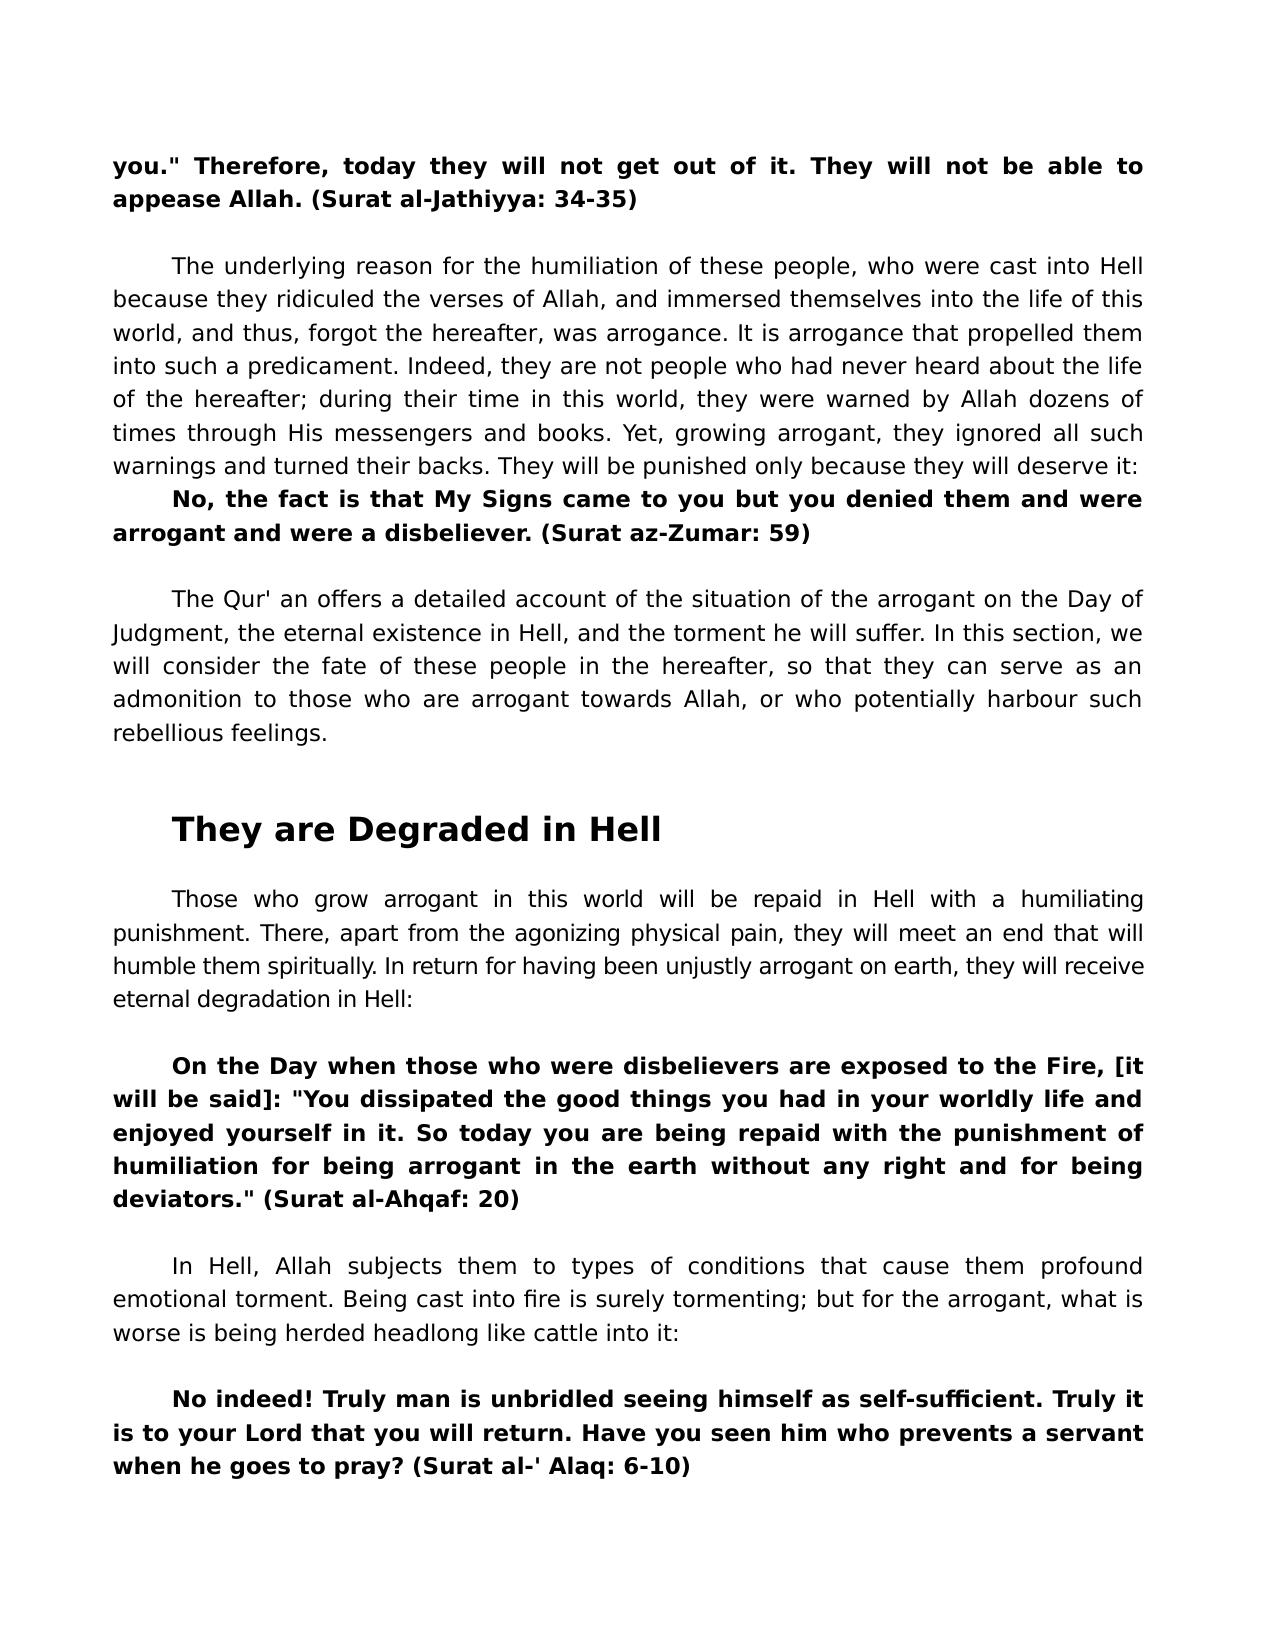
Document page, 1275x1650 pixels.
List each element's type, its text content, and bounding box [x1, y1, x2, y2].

text On the Day when those who were disbelievers are exposed to the Fire, [it will be said]: "You dissipated the good things you had in your worldly life and enjoyed yourself in it. So today you are being repaid with the punishment of humiliation for being arrogant in the earth without any right and for being deviators." (Surat al-Ahqaf: 20) [112, 1048, 1145, 1214]
text In Hell, Allah subjects them to types of conditions that cause them profound emotional torment. Being cast into fire is surely tormenting; but for the arrogant, what is worse is being herded headlong like cattle into it: [112, 1248, 1145, 1348]
text No, the fact is that My Signs came to you but you denied them and were arrogant and were a disbeliever. (Surat az-Zumar: 59) [112, 481, 1145, 548]
text No indeed! Truly man is unbridled seeing himself as self-sufficient. Truly it is to your Lord that you will return. Have you seen him who prevents a servant when he goes to pray? (Surat al-' Alaq: 6-10) [112, 1381, 1145, 1481]
text The underlying reason for the humiliation of these people, who were cast into Hell because they ridiculed the verses of Allah, and immersed themselves into the life of this world, and thus, forgot the hereafter, was arrogance. It is arrogance that propelled them into such a predicament. Indeed, they are not people who had never heard about the life of the hereafter; during their time in this world, they were warned by Allah dozens of times through His messengers and books. Yet, growing arrogant, they ignored all such warnings and turned their backs. They will be punished only because they will deserve it: [112, 248, 1145, 481]
text Those who grow arrogant in this world will be repaid in Hell with a humiliating punishment. There, apart from the agonizing physical pain, they will meet an end that will humble them spiritually. In return for having been unjustly arrogant on earth, they will receive eternal degradation in Hell: [112, 881, 1145, 1014]
text The Qur' an offers a detailed account of the situation of the arrogant on the Day of Judgment, the eternal existence in Hell, and the torment he will suffer. In this section, we will consider the fate of these people in the hereafter, so that they can serve as an admonition to those who are arrogant towards Allah, or who potentially harbour such rebellious feelings. [112, 581, 1145, 748]
text They are Degraded in Hell [112, 814, 1145, 848]
text you." Therefore, today they will not get out of it. They will not be able to appease Allah. (Surat al-Jathiyya: 34-35) [112, 148, 1145, 214]
